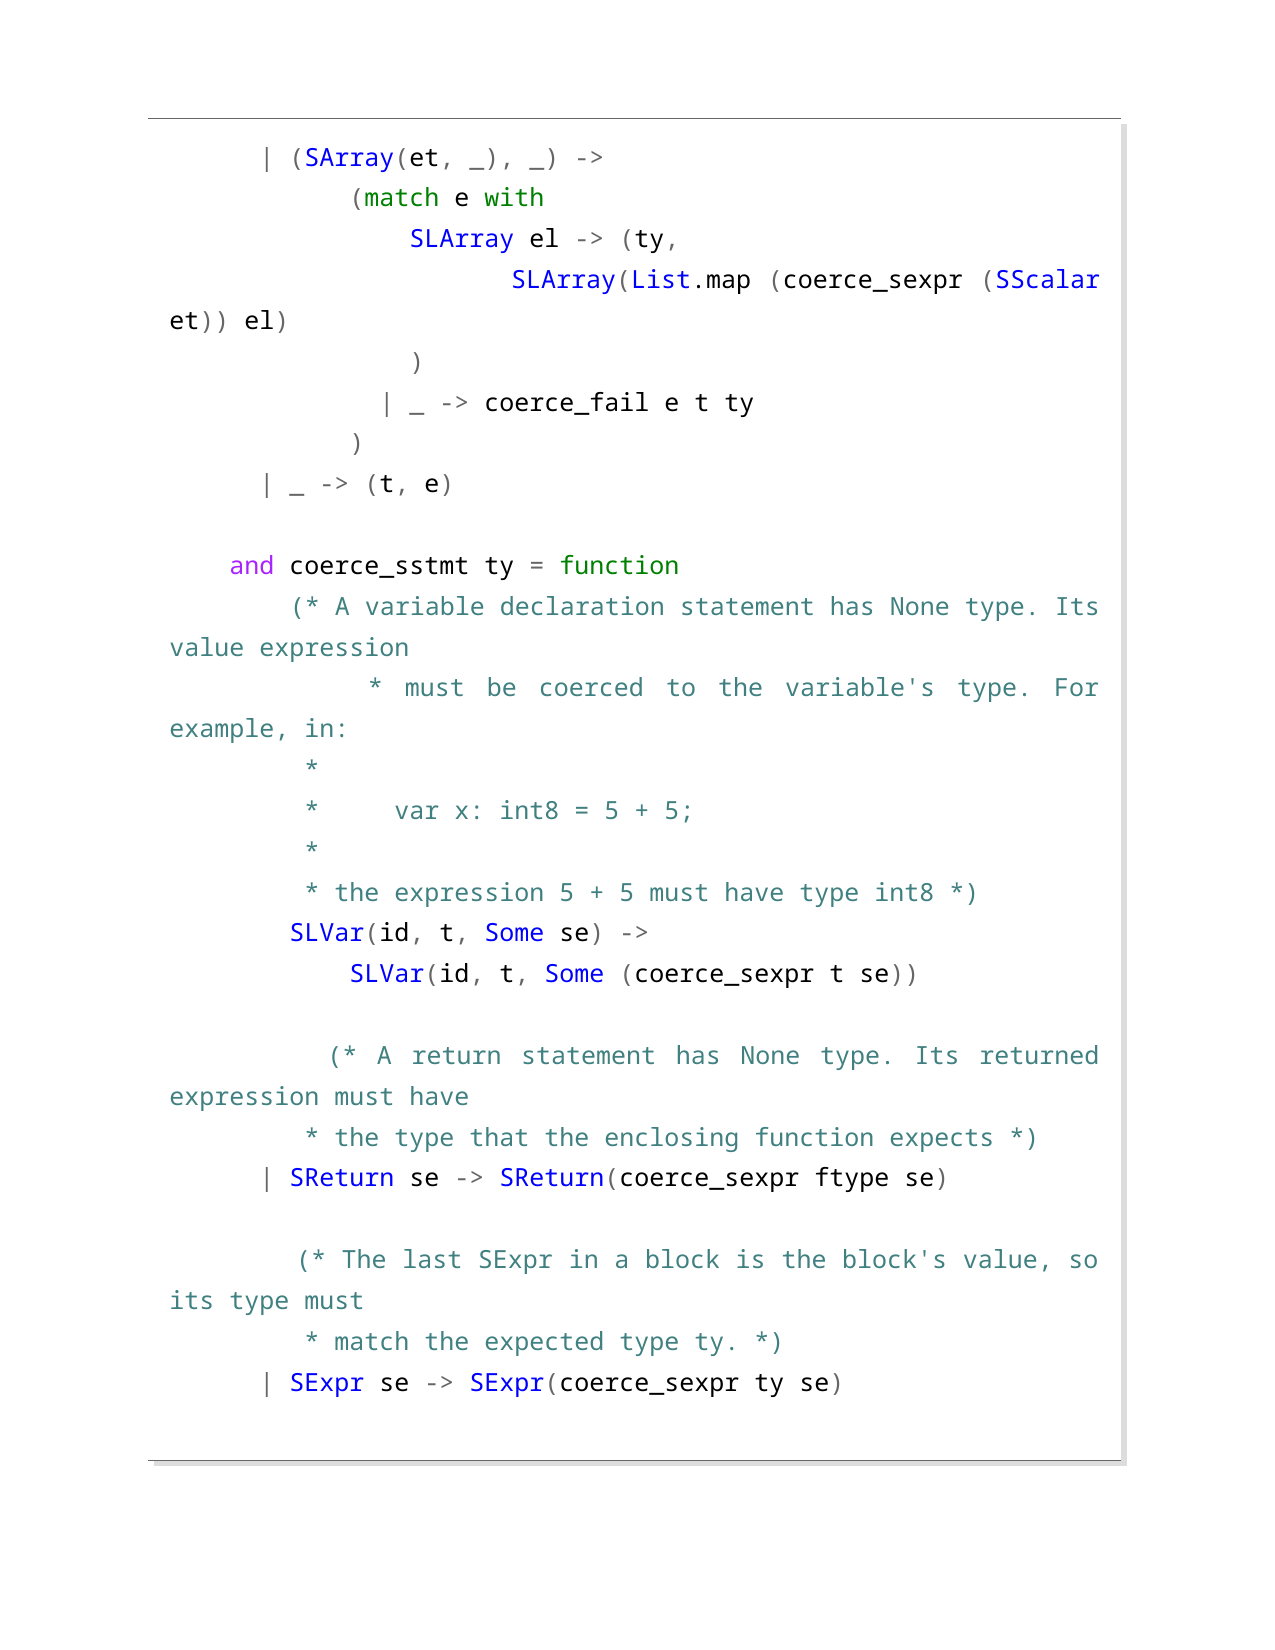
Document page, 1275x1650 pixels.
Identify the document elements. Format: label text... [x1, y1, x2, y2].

text * the expression 5 + 5 must have type int8 *) [148, 853, 1121, 894]
text * the type that the enclosing function expects *) [148, 1098, 1121, 1139]
text SLArray(List.map (coerce_sexpr (SScalar et)) el) [148, 241, 1121, 322]
text * must be coerced to the variable's type. For example, in: [148, 649, 1121, 731]
text * [148, 731, 1121, 771]
text (* The last SExpr in a block is the block's value, so its type must [148, 1221, 1121, 1302]
text (* A variable declaration statement has None type. Its value expression [148, 567, 1121, 649]
text SLVar(id, t, Some (coerce_sexpr t se)) [148, 935, 1121, 990]
text | SExpr se -> SExpr(coerce_sexpr ty se) [148, 1343, 1121, 1398]
text | _ -> (t, e) [148, 445, 1121, 500]
text * match the expected type ty. *) [148, 1302, 1121, 1343]
text ) [148, 322, 1121, 363]
text SLVar(id, t, Some se) -> [148, 894, 1121, 935]
text * [148, 812, 1121, 853]
text | (SArray(et, _), _) -> [148, 119, 1121, 159]
text and coerce_sstmt ty = function [148, 526, 1121, 567]
text | _ -> coerce_fail e t ty [148, 363, 1121, 404]
text | SReturn se -> SReturn(coerce_sexpr ftype se) [148, 1139, 1121, 1194]
text (match e with [148, 159, 1121, 200]
text SLArray el -> (ty, [148, 200, 1121, 241]
text (* A return statement has None type. Its returned expression must have [148, 1016, 1121, 1098]
text ) [148, 404, 1121, 445]
text * var x: int8 = 5 + 5; [148, 771, 1121, 812]
